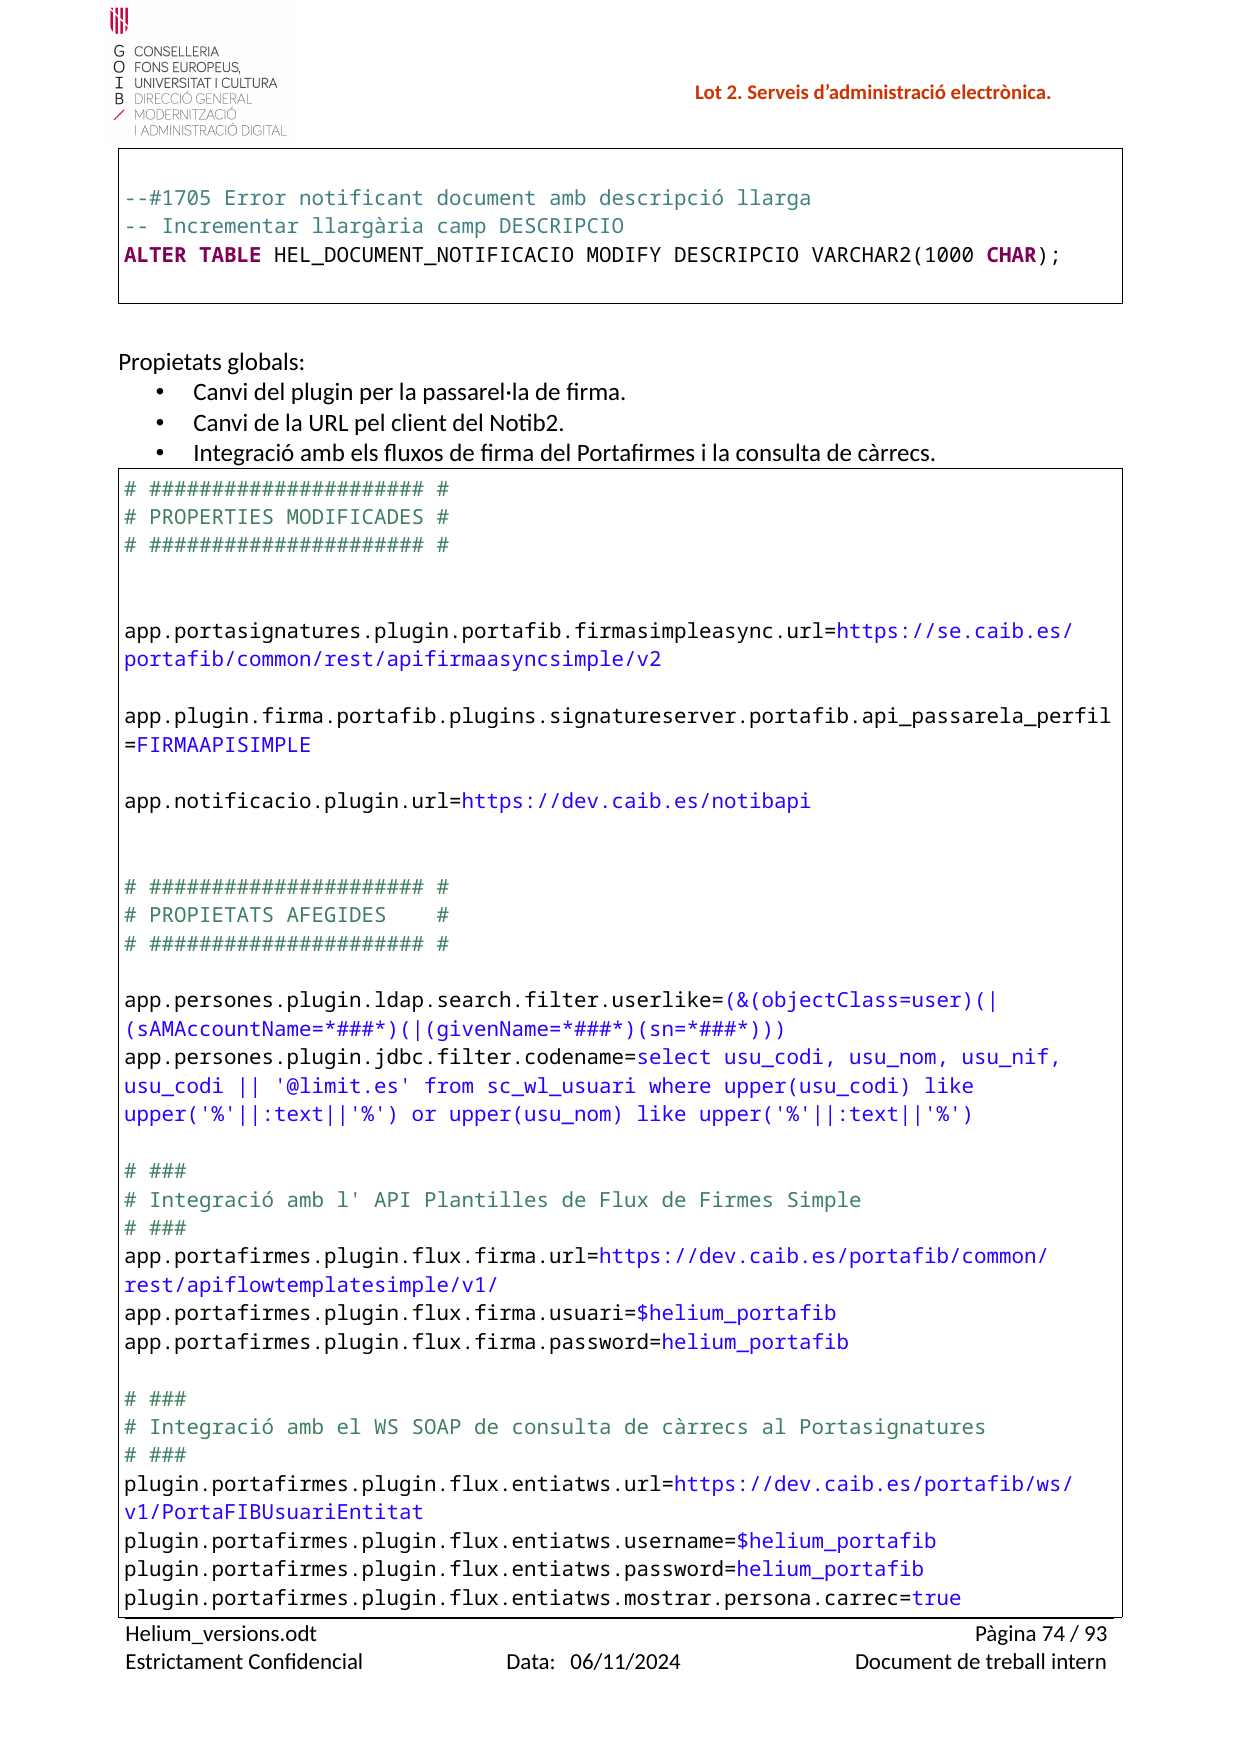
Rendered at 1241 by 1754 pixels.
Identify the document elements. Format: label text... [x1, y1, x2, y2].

picture [100, 0, 297, 144]
list Canvi del plugin per la passarel·la de firma. [156, 376, 1122, 407]
list Canvi de la URL pel client del Notib2. [156, 407, 1122, 437]
list Integració amb els fluxos de firma del Portafirmes i la consulta de càrrecs. [156, 437, 1122, 468]
text Propietats globals: [118, 346, 1122, 376]
table_header # ###################### # # PROPERTIES MODIFICADES # # ###################### # app.portasignatures.plugin.portafib.firmasimpleasync.url=https://se.caib.es/portafib/common/rest/apifirmaasyncsimple/v2 app.plugin.firma.portafib.plugins.signatureserver.portafib.api_passarela_perfil=FIRMAAPISIMPLE app.notificacio.plugin.url=https://dev.caib.es/notibapi # ###################### # # PROPIETATS AFEGIDES # # ###################### # app.persones.plugin.ldap.search.filter.userlike=(&(objectClass=user)(|(sAMAccountName=*###*)(|(givenName=*###*)(sn=*###*))) app.persones.plugin.jdbc.filter.codename=select usu_codi, usu_nom, usu_nif, usu_codi || '@limit.es' from sc_wl_usuari where upper(usu_codi) like upper('%'||:text||'%') or upper(usu_nom) like upper('%'||:text||'%') # ### # Integració amb l' API Plantilles de Flux de Firmes Simple # ### app.portafirmes.plugin.flux.firma.url=https://dev.caib.es/portafib/common/rest/apiflowtemplatesimple/v1/ app.portafirmes.plugin.flux.firma.usuari=$helium_portafib app.portafirmes.plugin.flux.firma.password=helium_portafib # ### # Integració amb el WS SOAP de consulta de càrrecs al Portasignatures # ### plugin.portafirmes.plugin.flux.entiatws.url=https://dev.caib.es/portafib/ws/v1/PortaFIBUsuariEntitat plugin.portafirmes.plugin.flux.entiatws.username=$helium_portafib plugin.portafirmes.plugin.flux.entiatws.password=helium_portafib plugin.portafirmes.plugin.flux.entiatws.mostrar.persona.carrec=true [119, 469, 1122, 1617]
table_header --#1705 Error notificant document amb descripció llarga -- Incrementar llargària camp DESCRIPCIO ALTER TABLE HEL_DOCUMENT_NOTIFICACIO MODIFY DESCRIPCIO VARCHAR2(1000 CHAR); [119, 149, 1122, 302]
